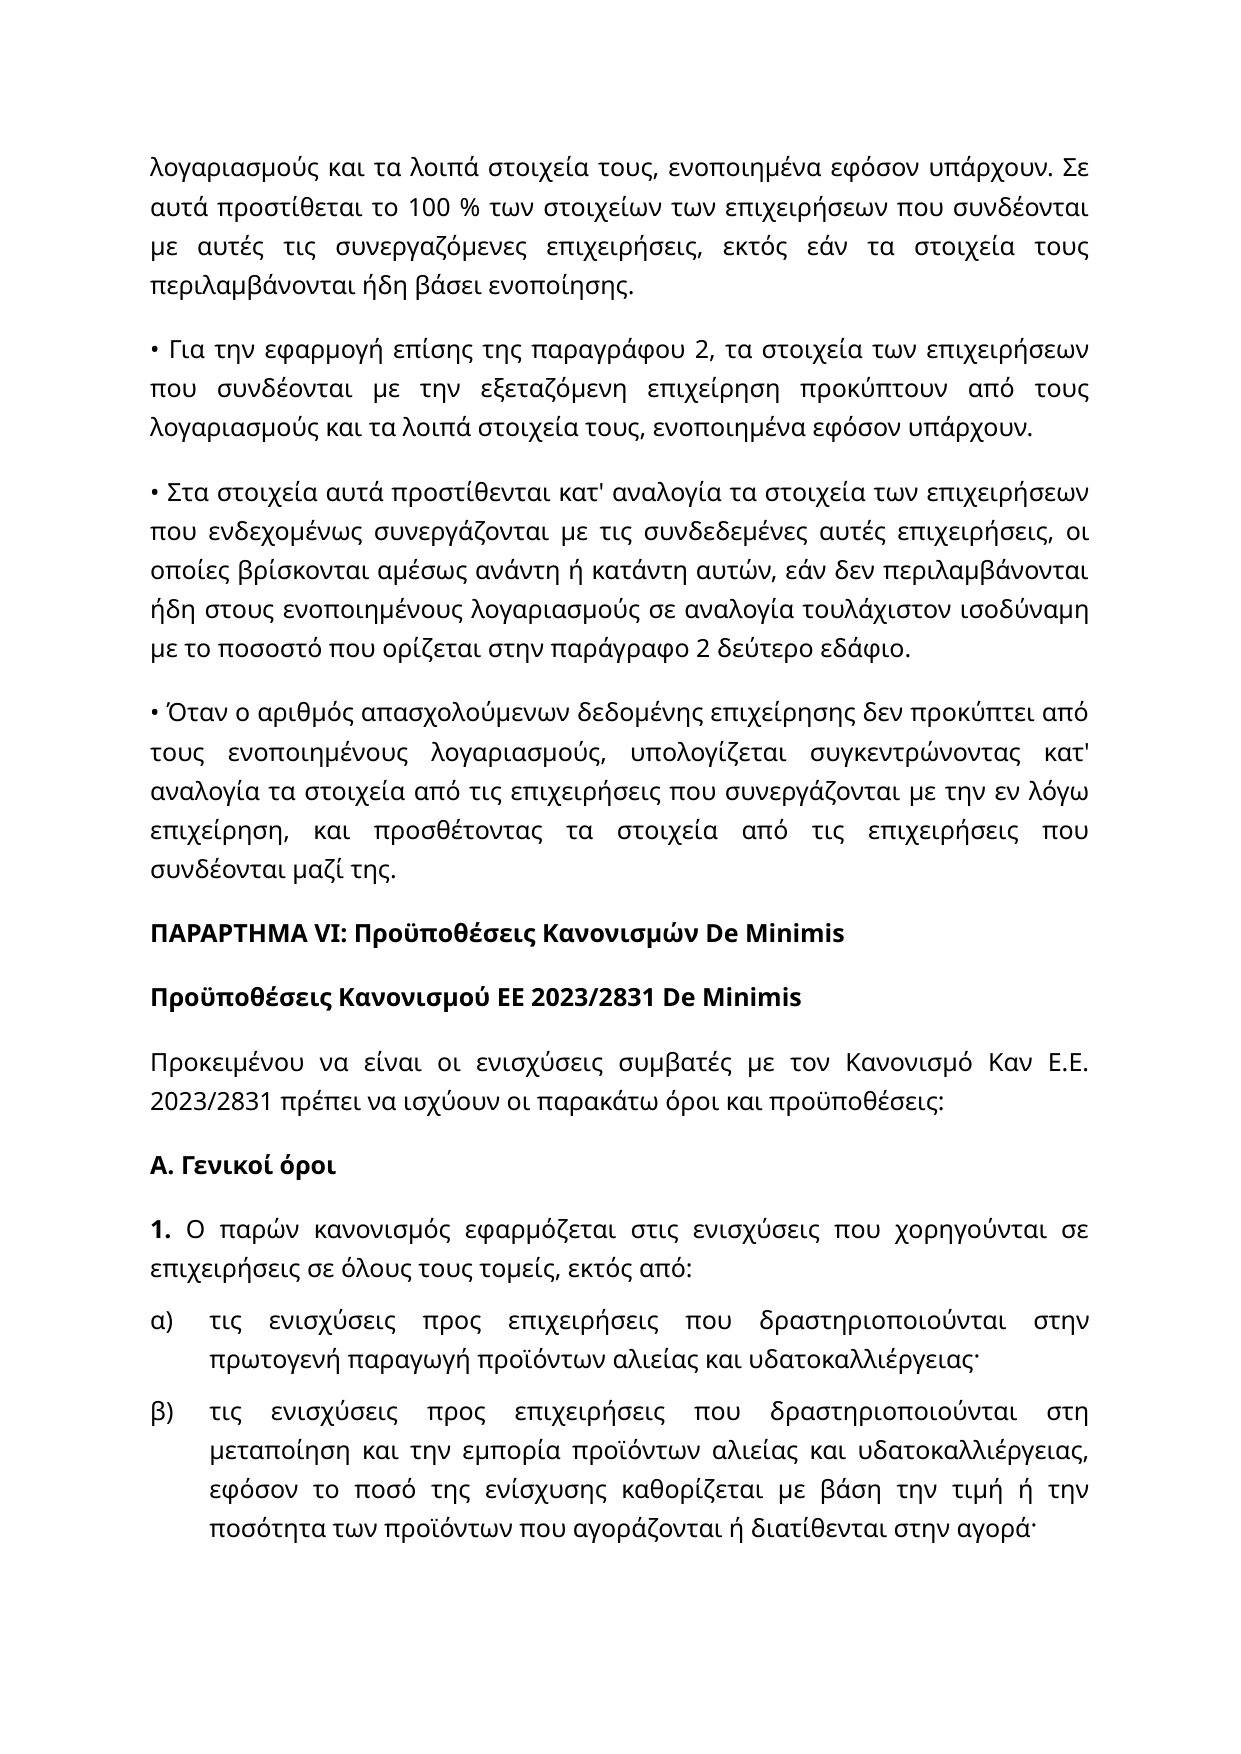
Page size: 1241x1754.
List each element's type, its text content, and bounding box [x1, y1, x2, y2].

list β) τις ενισχύσεις προς επιχειρήσεις που δραστηριοποιούνται στη μεταποίηση και την εμπορία προϊόντων αλιείας και υδατοκαλλιέργειας, εφόσον το ποσό της ενίσχυσης καθορίζεται με βάση την τιμή ή την ποσότητα των προϊόντων που αγοράζονται ή διατίθενται στην αγορά· [150, 1393, 1090, 1545]
text Προϋποθέσεις Κανονισμού ΕΕ 2023/2831 De Minimis [150, 980, 1090, 1014]
text ΠΑΡΑΡΤΗΜΑ VI: Προϋποθέσεις Κανονισμών De Minimis [150, 916, 1090, 950]
text Προκειμένου να είναι οι ενισχύσεις συμβατές με τον Κανονισμό Καν Ε.Ε. 2023/2831 πρέπει να ισχύουν οι παρακάτω όροι και προϋποθέσεις: [150, 1044, 1090, 1117]
text λογαριασμούς και τα λοιπά στοιχεία τους, ενοποιημένα εφόσον υπάρχουν. Σε αυτά προστίθεται το 100 % των στοιχείων των επιχειρήσεων που συνδέονται με αυτές τις συνεργαζόμενες επιχειρήσεις, εκτός εάν τα στοιχεία τους περιλαμβάνονται ήδη βάσει ενοποίησης. [150, 150, 1090, 302]
text • Στα στοιχεία αυτά προστίθενται κατ' αναλογία τα στοιχεία των επιχειρήσεων που ενδεχομένως συνεργάζονται με τις συνδεδεμένες αυτές επιχειρήσεις, οι οποίες βρίσκονται αμέσως ανάντη ή κατάντη αυτών, εάν δεν περιλαμβάνονται ήδη στους ενοποιημένους λογαριασμούς σε αναλογία τουλάχιστον ισοδύναμη με το ποσοστό που ορίζεται στην παράγραφο 2 δεύτερο εδάφιο. [150, 474, 1090, 665]
text • Όταν ο αριθμός απασχολούμενων δεδομένης επιχείρησης δεν προκύπτει από τους ενοποιημένους λογαριασμούς, υπολογίζεται συγκεντρώνοντας κατ' αναλογία τα στοιχεία από τις επιχειρήσεις που συνεργάζονται με την εν λόγω επιχείρηση, και προσθέτοντας τα στοιχεία από τις επιχειρήσεις που συνδέονται μαζί της. [150, 695, 1090, 886]
text • Για την εφαρμογή επίσης της παραγράφου 2, τα στοιχεία των επιχειρήσεων που συνδέονται με την εξεταζόμενη επιχείρηση προκύπτουν από τους λογαριασμούς και τα λοιπά στοιχεία τους, ενοποιημένα εφόσον υπάρχουν. [150, 332, 1090, 444]
list α) τις ενισχύσεις προς επιχειρήσεις που δραστηριοποιούνται στην πρωτογενή παραγωγή προϊόντων αλιείας και υδατοκαλλιέργειας· [150, 1302, 1090, 1376]
text 1. Ο παρών κανονισμός εφαρμόζεται στις ενισχύσεις που χορηγούνται σε επιχειρήσεις σε όλους τους τομείς, εκτός από: [150, 1212, 1090, 1285]
text Α. Γενικοί όροι [150, 1147, 1090, 1182]
